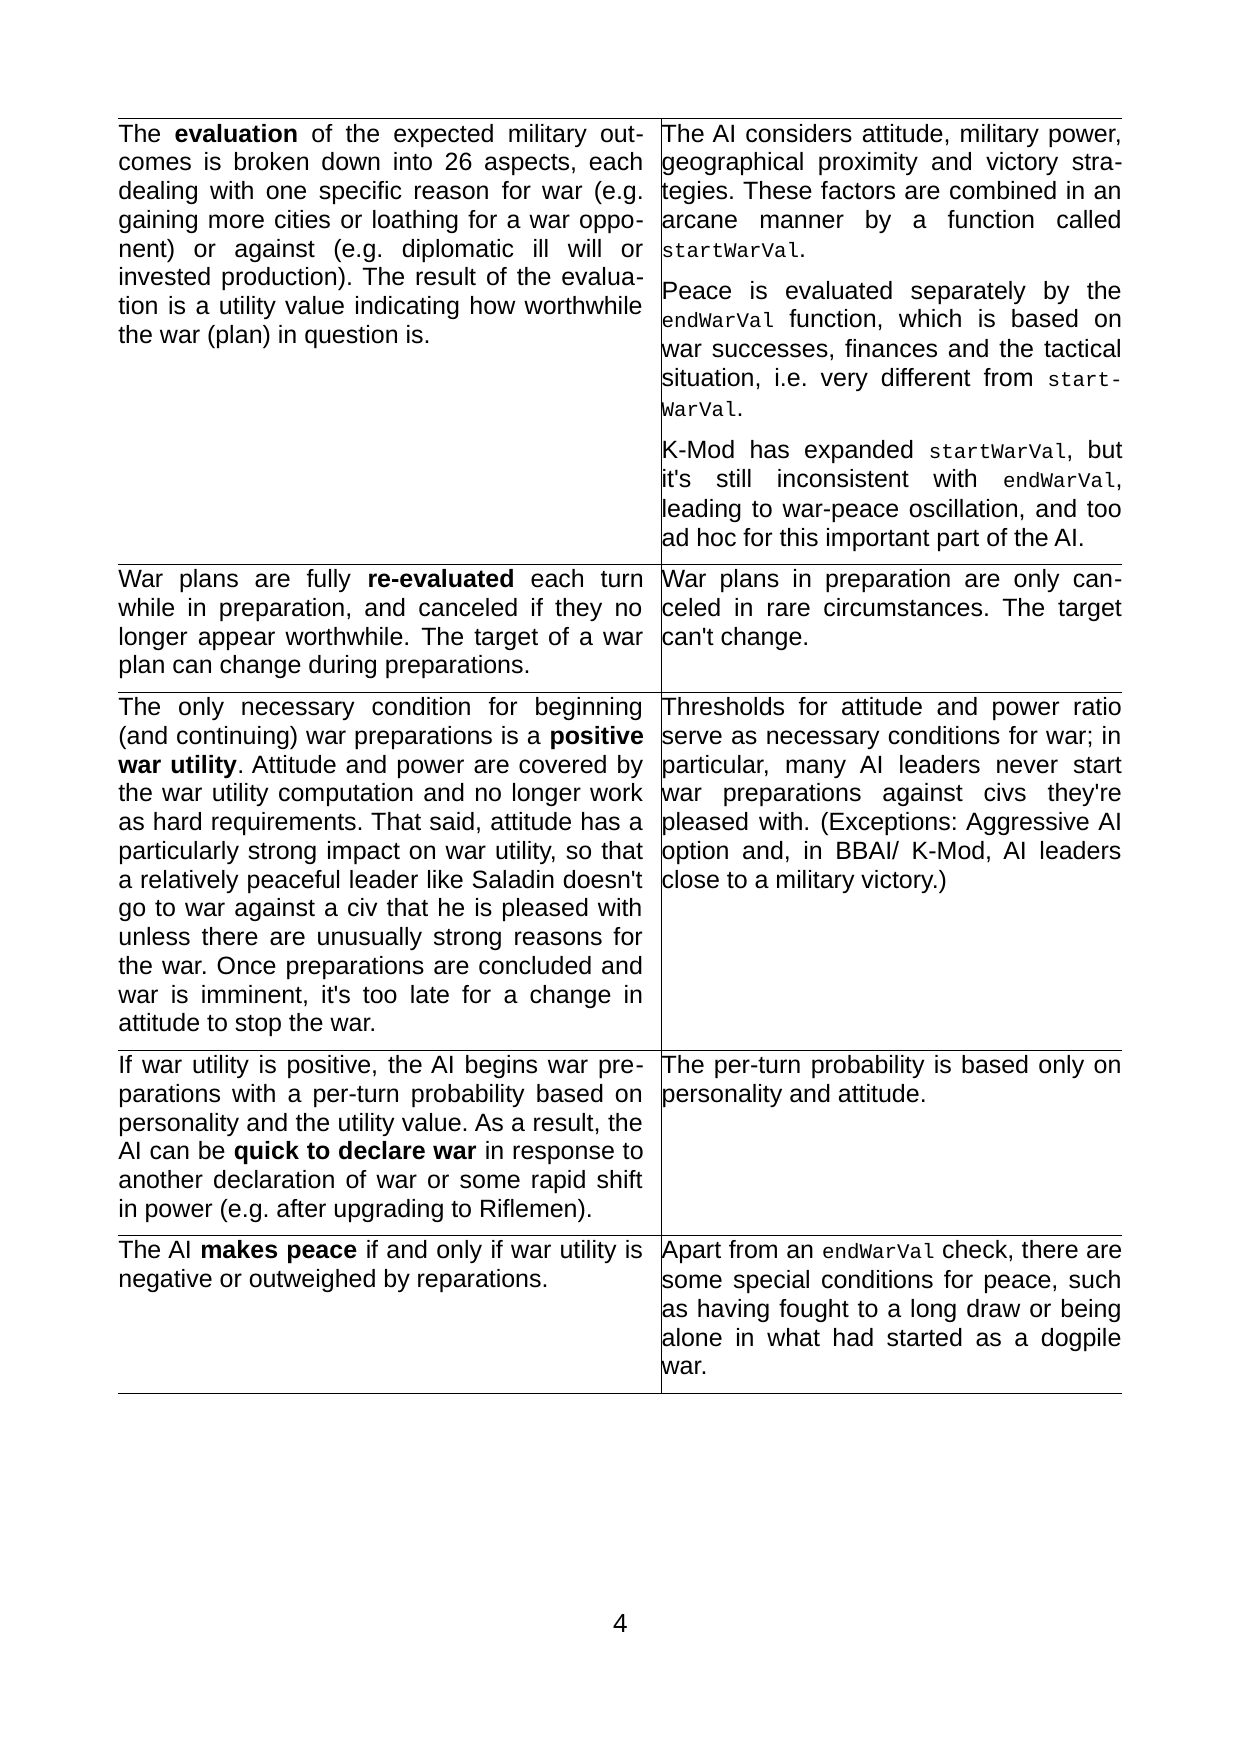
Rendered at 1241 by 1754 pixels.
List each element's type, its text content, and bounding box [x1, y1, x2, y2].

table_cell The only necessary condition for beginning (and continuing) war preparations is a positive war utility. Attitude and power are covered by the war utility computation and no longer work as hard requirements. That said, attitude has a particularly strong impact on war utility, so that a relatively peaceful leader like Saladin doesn't go to war against a civ that he is pleased with unless there are unusually strong reasons for the war. Once preparations are concluded and war is imminent, it's too late for a change in attitude to stop the war. [118, 693, 661, 1049]
table_cell If war utility is positive, the AI begins war pre­parations with a per-turn probability based on personality and the utility value. As a result, the AI can be quick to declare war in response to another declaration of war or some rapid shift in power (e.g. after upgrading to Riflemen). [118, 1051, 661, 1235]
table_cell Thresholds for attitude and power ratio serve as necessary conditions for war; in particular, many AI leaders never start war preparations against civs they're pleased with. (Exceptions: Aggressive AI option and, in BBAI/ K-Mod, AI leaders close to a military victory.) [662, 693, 1122, 1049]
table_cell War plans are fully re-evaluated each turn while in preparation, and canceled if they no longer appear worthwhile. The target of a war plan can change during preparations. [118, 565, 661, 692]
table_cell The AI considers attitude, military power, geographical proximity and victory stra­tegies. These factors are combined in an arcane manner by a function called startWarVal. Peace is evaluated separately by the endWarVal function, which is based on war successes, finances and the tactical situation, i.e. very different from start­WarVal. K-Mod has expanded startWarVal, but it's still inconsistent with endWarVal, leading to war-peace oscillation, and too ad hoc for this important part of the AI. [662, 119, 1122, 564]
table_cell The AI makes peace if and only if war utility is negative or outweighed by reparations. [118, 1236, 661, 1393]
table_cell The per-turn probability is based only on personality and attitude. [662, 1051, 1122, 1235]
table_cell War plans in preparation are only can­celed in rare circumstances. The target can't change. [662, 565, 1122, 692]
table_cell Apart from an endWarVal check, there are some special conditions for peace, such as having fought to a long draw or being alone in what had started as a dogpile war. [662, 1236, 1122, 1393]
table_cell The evaluation of the expected military out­comes is broken down into 26 aspects, each dealing with one specific reason for war (e.g. gaining more cities or loathing for a war oppo­nent) or against (e.g. diplomatic ill will or invested production). The result of the evalua­tion is a utility value indicating how worthwhile the war (plan) in question is. [118, 119, 661, 564]
